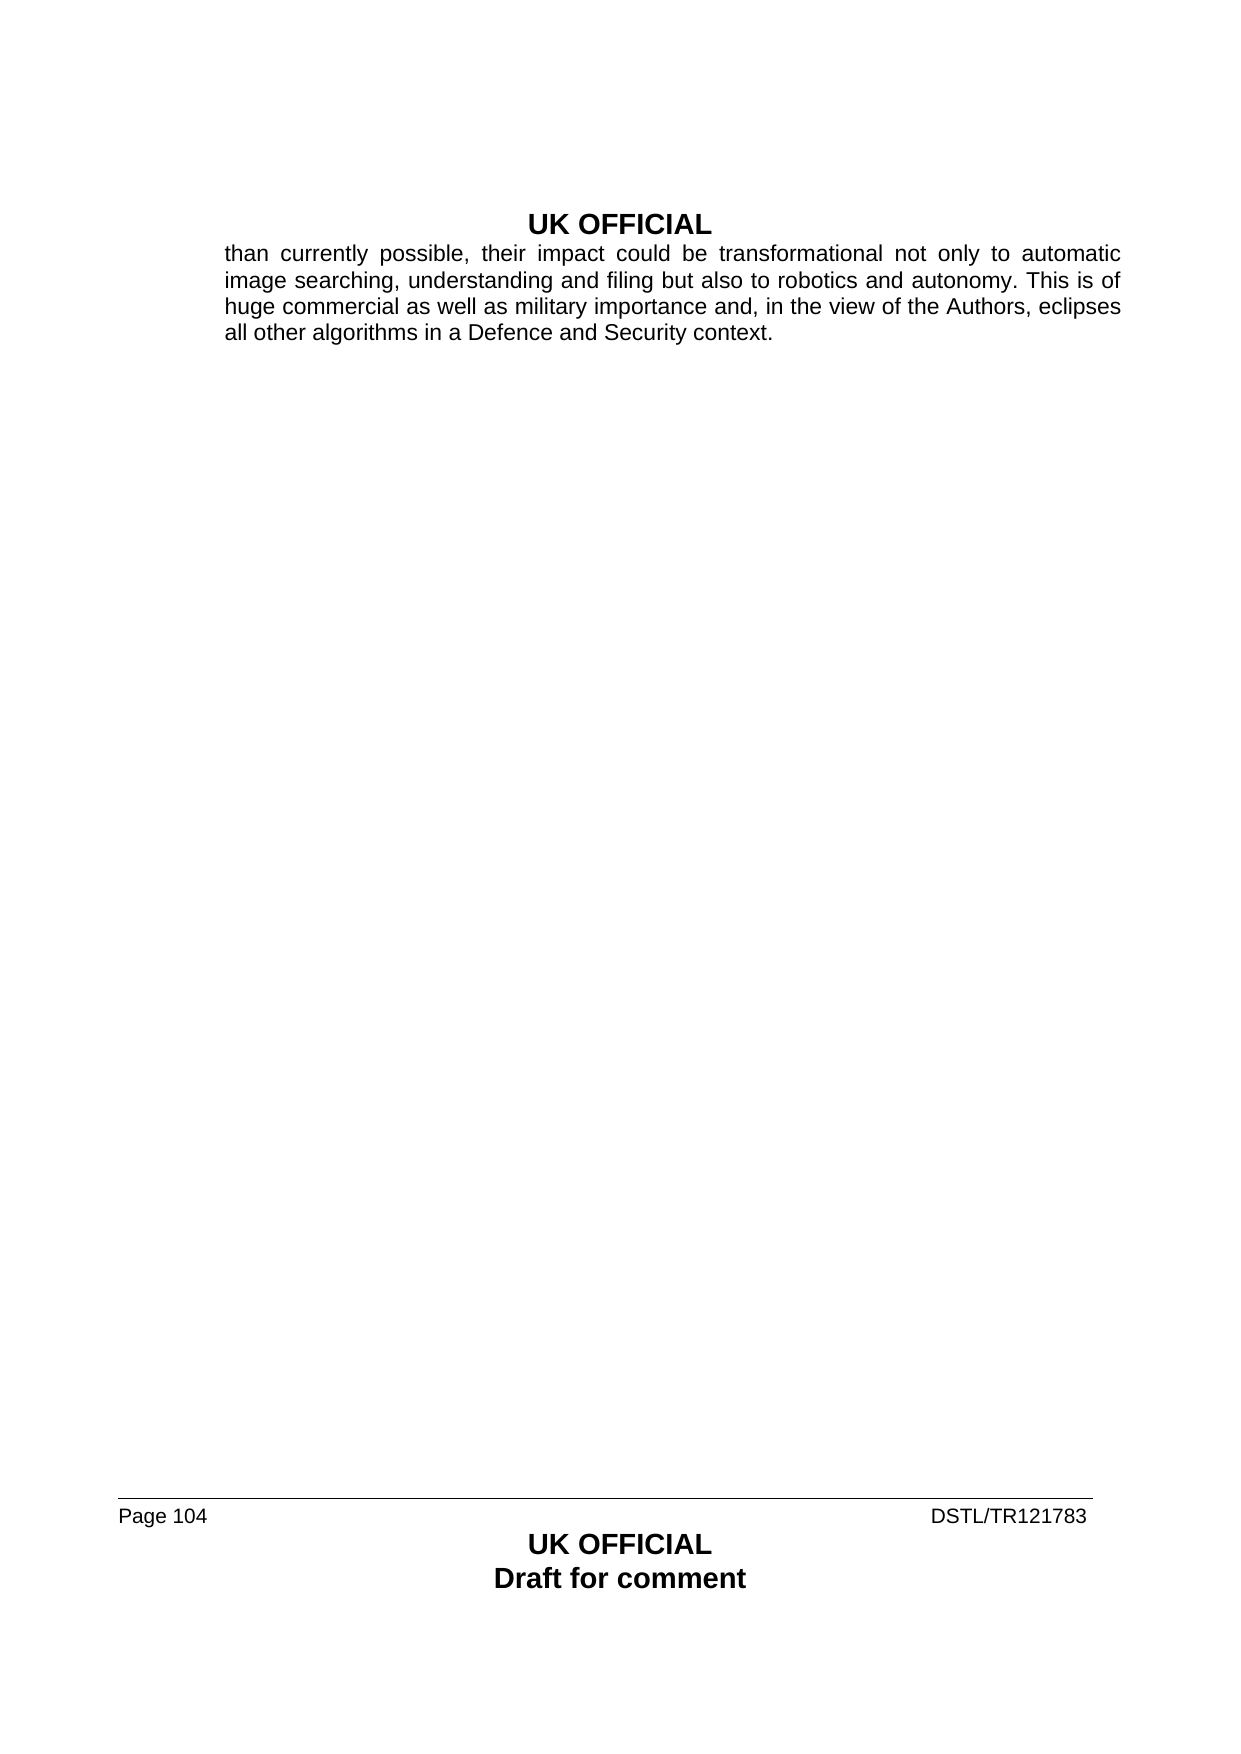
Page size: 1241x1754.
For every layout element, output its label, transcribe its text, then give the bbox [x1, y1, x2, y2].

text than currently possible, their impact could be transformational not only to automatic image searching, understanding and filing but also to robotics and autonomy. This is of huge commercial as well as military importance and, in the view of the Authors, eclipses all other algorithms in a Defence and Security context. [224, 240, 1122, 346]
